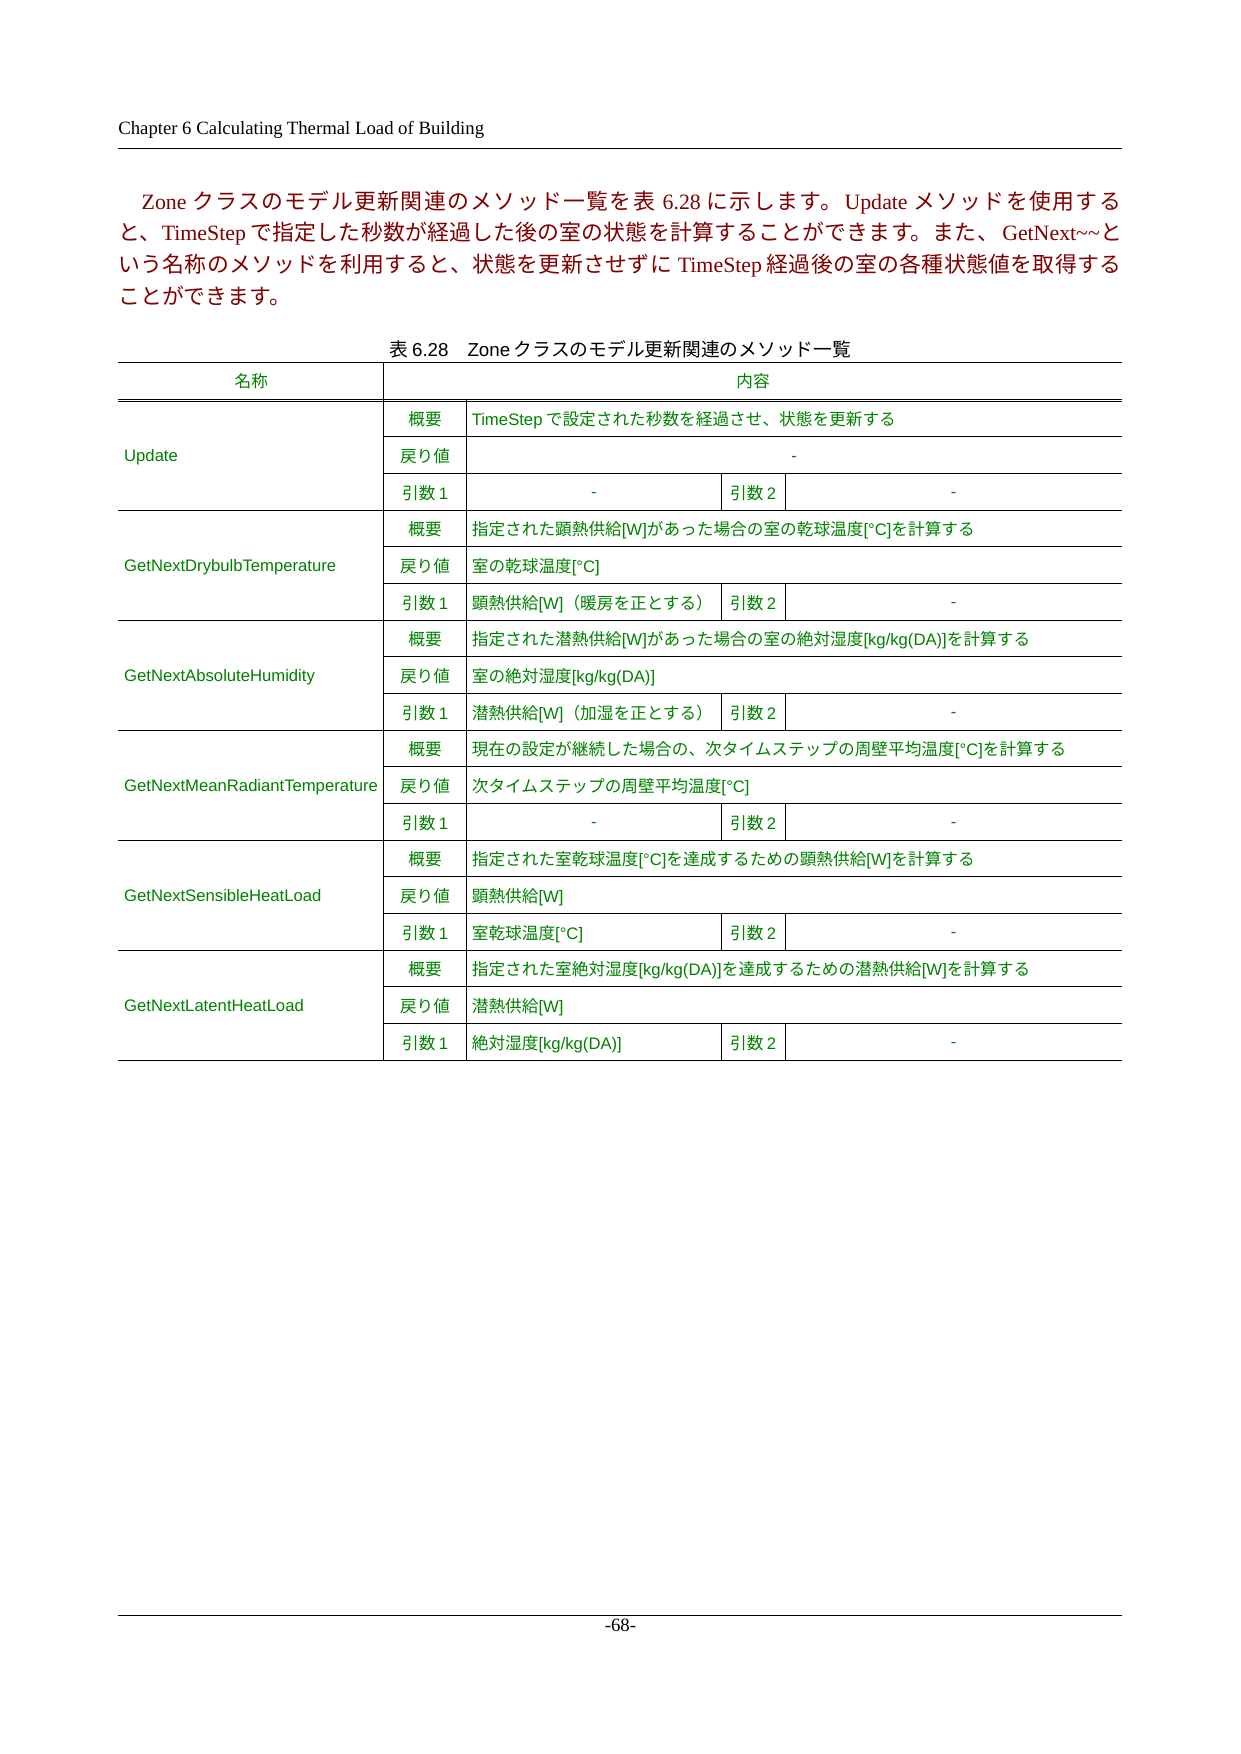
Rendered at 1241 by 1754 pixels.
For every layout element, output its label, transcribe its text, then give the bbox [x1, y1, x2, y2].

table_cell TimeStepで設定された秒数を経過させ、状態を更新する [467, 402, 1122, 436]
table_cell Update [118, 402, 383, 510]
table_cell - [786, 584, 1122, 620]
table_cell 戻り値 [384, 987, 466, 1023]
table_cell - [786, 694, 1122, 730]
table_cell 潜熱供給[W]（加湿を正とする） [467, 694, 721, 730]
table_cell GetNextLatentHeatLoad [118, 951, 383, 1060]
table_cell 引数2 [722, 914, 785, 950]
table_cell 概要 [384, 511, 466, 546]
table_cell 潜熱供給[W] [467, 987, 1122, 1023]
table_cell 室の乾球温度[°C] [467, 547, 1122, 583]
table_cell 引数1 [384, 584, 466, 620]
table_cell 引数2 [722, 584, 785, 620]
table_cell 引数1 [384, 474, 466, 510]
table_cell 指定された室乾球温度[°C]を達成するための顕熱供給[W]を計算する [467, 841, 1122, 876]
table_cell 概要 [384, 731, 466, 766]
table_cell 概要 [384, 402, 466, 436]
table_cell - [786, 1024, 1122, 1060]
table_cell 顕熱供給[W]（暖房を正とする） [467, 584, 721, 620]
table_cell 引数2 [722, 474, 785, 510]
table_cell 顕熱供給[W] [467, 877, 1122, 913]
table_cell 概要 [384, 951, 466, 986]
table_cell 戻り値 [384, 547, 466, 583]
table_cell 引数1 [384, 694, 466, 730]
table_header 名称 [118, 363, 383, 398]
table_cell GetNextDrybulbTemperature [118, 511, 383, 620]
text Zoneクラスのモデル更新関連のメソッド一覧を表6.28に示します。Updateメソッドを使用すると、TimeStepで指定した秒数が経過した後の室の状態を計算することができます。また、GetNext~~という名称のメソッドを利用すると、状態を更新させずにTimeStep経過後の室の各種状態値を取得することができます。 [118, 184, 1122, 310]
table_cell 戻り値 [384, 657, 466, 693]
table_cell 引数1 [384, 804, 466, 840]
table_cell - [786, 474, 1122, 510]
table_cell 指定された顕熱供給[W]があった場合の室の乾球温度[°C]を計算する [467, 511, 1122, 546]
table_cell 指定された室絶対湿度[kg/kg(DA)]を達成するための潜熱供給[W]を計算する [467, 951, 1122, 986]
table_cell 現在の設定が継続した場合の、次タイムステップの周壁平均温度[°C]を計算する [467, 731, 1122, 766]
table_cell 引数1 [384, 1024, 466, 1060]
table_cell 絶対湿度[kg/kg(DA)] [467, 1024, 721, 1060]
table_cell - [786, 914, 1122, 950]
table_cell 引数2 [722, 694, 785, 730]
table_cell 概要 [384, 621, 466, 656]
table_cell - [467, 437, 1122, 473]
table_cell 引数2 [722, 1024, 785, 1060]
text 表6.28 Zoneクラスのモデル更新関連のメソッド一覧 [118, 334, 1122, 362]
table_cell 室乾球温度[°C] [467, 914, 721, 950]
table_cell GetNextSensibleHeatLoad [118, 841, 383, 950]
table_cell - [786, 804, 1122, 840]
table_cell - [467, 804, 721, 840]
table_cell 指定された潜熱供給[W]があった場合の室の絶対湿度[kg/kg(DA)]を計算する [467, 621, 1122, 656]
table_cell 引数1 [384, 914, 466, 950]
table_cell 概要 [384, 841, 466, 876]
table_cell 次タイムステップの周壁平均温度[°C] [467, 767, 1122, 803]
table_cell 室の絶対湿度[kg/kg(DA)] [467, 657, 1122, 693]
table_cell 戻り値 [384, 437, 466, 473]
table_cell 戻り値 [384, 877, 466, 913]
table_cell - [467, 474, 721, 510]
table_cell GetNextAbsoluteHumidity [118, 621, 383, 730]
table_cell 引数2 [722, 804, 785, 840]
table_cell GetNextMeanRadiantTemperature [118, 731, 383, 840]
table_header 内容 [384, 363, 1122, 398]
table_cell 戻り値 [384, 767, 466, 803]
